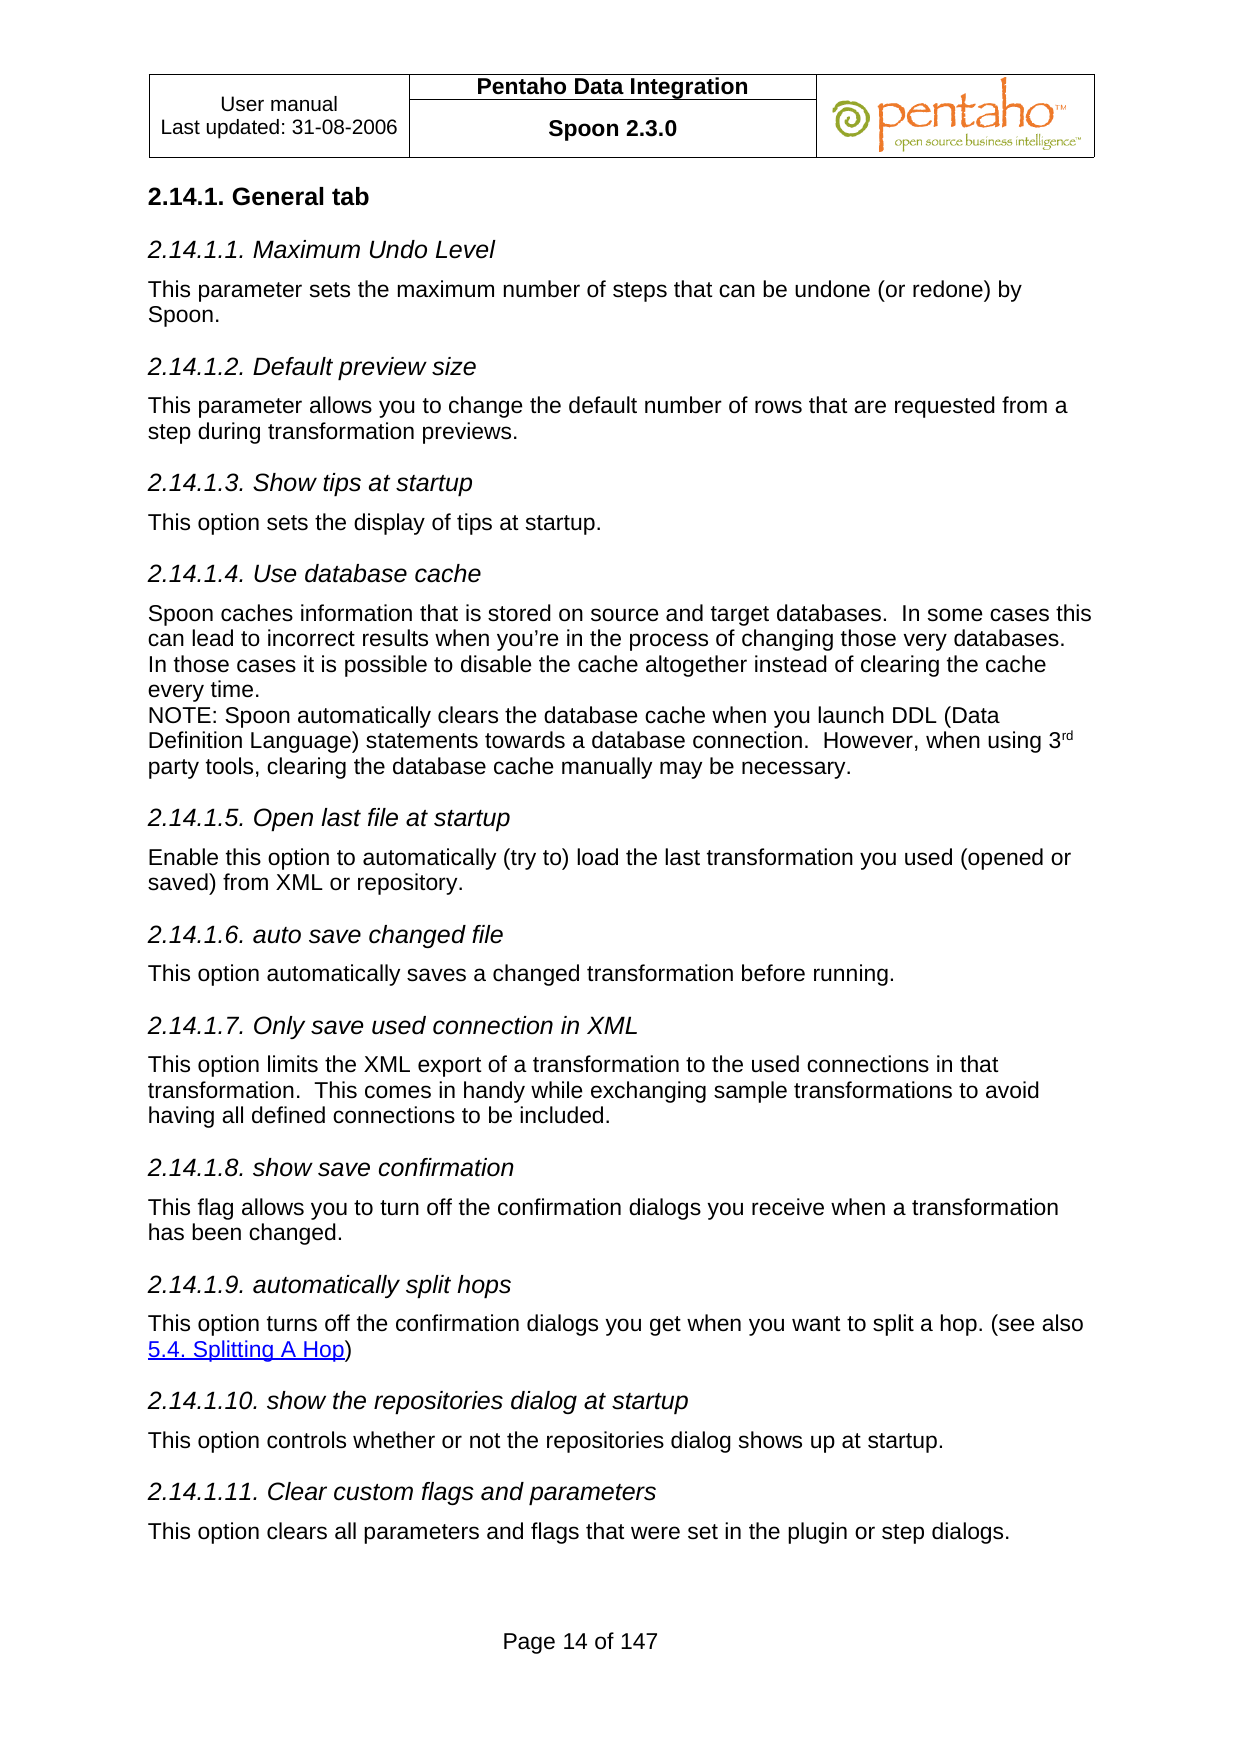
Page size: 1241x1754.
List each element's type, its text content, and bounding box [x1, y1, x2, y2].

subtitle Default preview size [148, 352, 1092, 380]
subtitle General tab [148, 183, 1092, 211]
text This parameter sets the maximum number of steps that can be undone (or redone) by Spoon. [148, 276, 1092, 327]
subtitle automatically split hops [148, 1270, 1092, 1298]
subtitle auto save changed file [148, 921, 1092, 949]
text This option sets the display of tips at startup. [148, 509, 1092, 535]
text This flag allows you to turn off the confirmation dialogs you receive when a transformation has been changed. [148, 1194, 1092, 1245]
subtitle show the repositories dialog at startup [148, 1387, 1092, 1415]
text This option turns off the confirmation dialogs you get when you want to split a hop. (see also 5.4. Splitting A Hop) [148, 1311, 1092, 1362]
text This parameter allows you to change the default number of rows that are requested from a step during transformation previews. [148, 393, 1092, 444]
text This option limits the XML export of a transformation to the used connections in that transformation. This comes in handy while exchanging sample transformations to avoid having all defined connections to be included. [148, 1052, 1092, 1129]
text This option automatically saves a changed transformation before running. [148, 961, 1092, 987]
subtitle Use database cache [148, 560, 1092, 588]
text This option controls whether or not the repositories dialog shows up at startup. [148, 1427, 1092, 1453]
subtitle Show tips at startup [148, 469, 1092, 497]
subtitle Open last file at startup [148, 804, 1092, 832]
subtitle Maximum Undo Level [148, 236, 1092, 264]
subtitle Only save used connection in XML [148, 1012, 1092, 1040]
text NOTE: Spoon automatically clears the database cache when you launch DDL (Data Definition Language) statements towards a database connection. However, when using 3rd party tools, clearing the database cache manually may be necessary. [148, 702, 1092, 779]
text Spoon caches information that is stored on source and target databases. In some cases this can lead to incorrect results when you’re in the process of changing those very databases. In those cases it is possible to disable the cache altogether instead of clearing the cache every time. [148, 600, 1092, 702]
subtitle show save confirmation [148, 1154, 1092, 1182]
subtitle Clear custom flags and parameters [148, 1478, 1092, 1506]
text Enable this option to automatically (try to) load the last transformation you used (opened or saved) from XML or repository. [148, 844, 1092, 896]
text This option clears all parameters and flags that were set in the plugin or step dialogs. [148, 1518, 1092, 1544]
